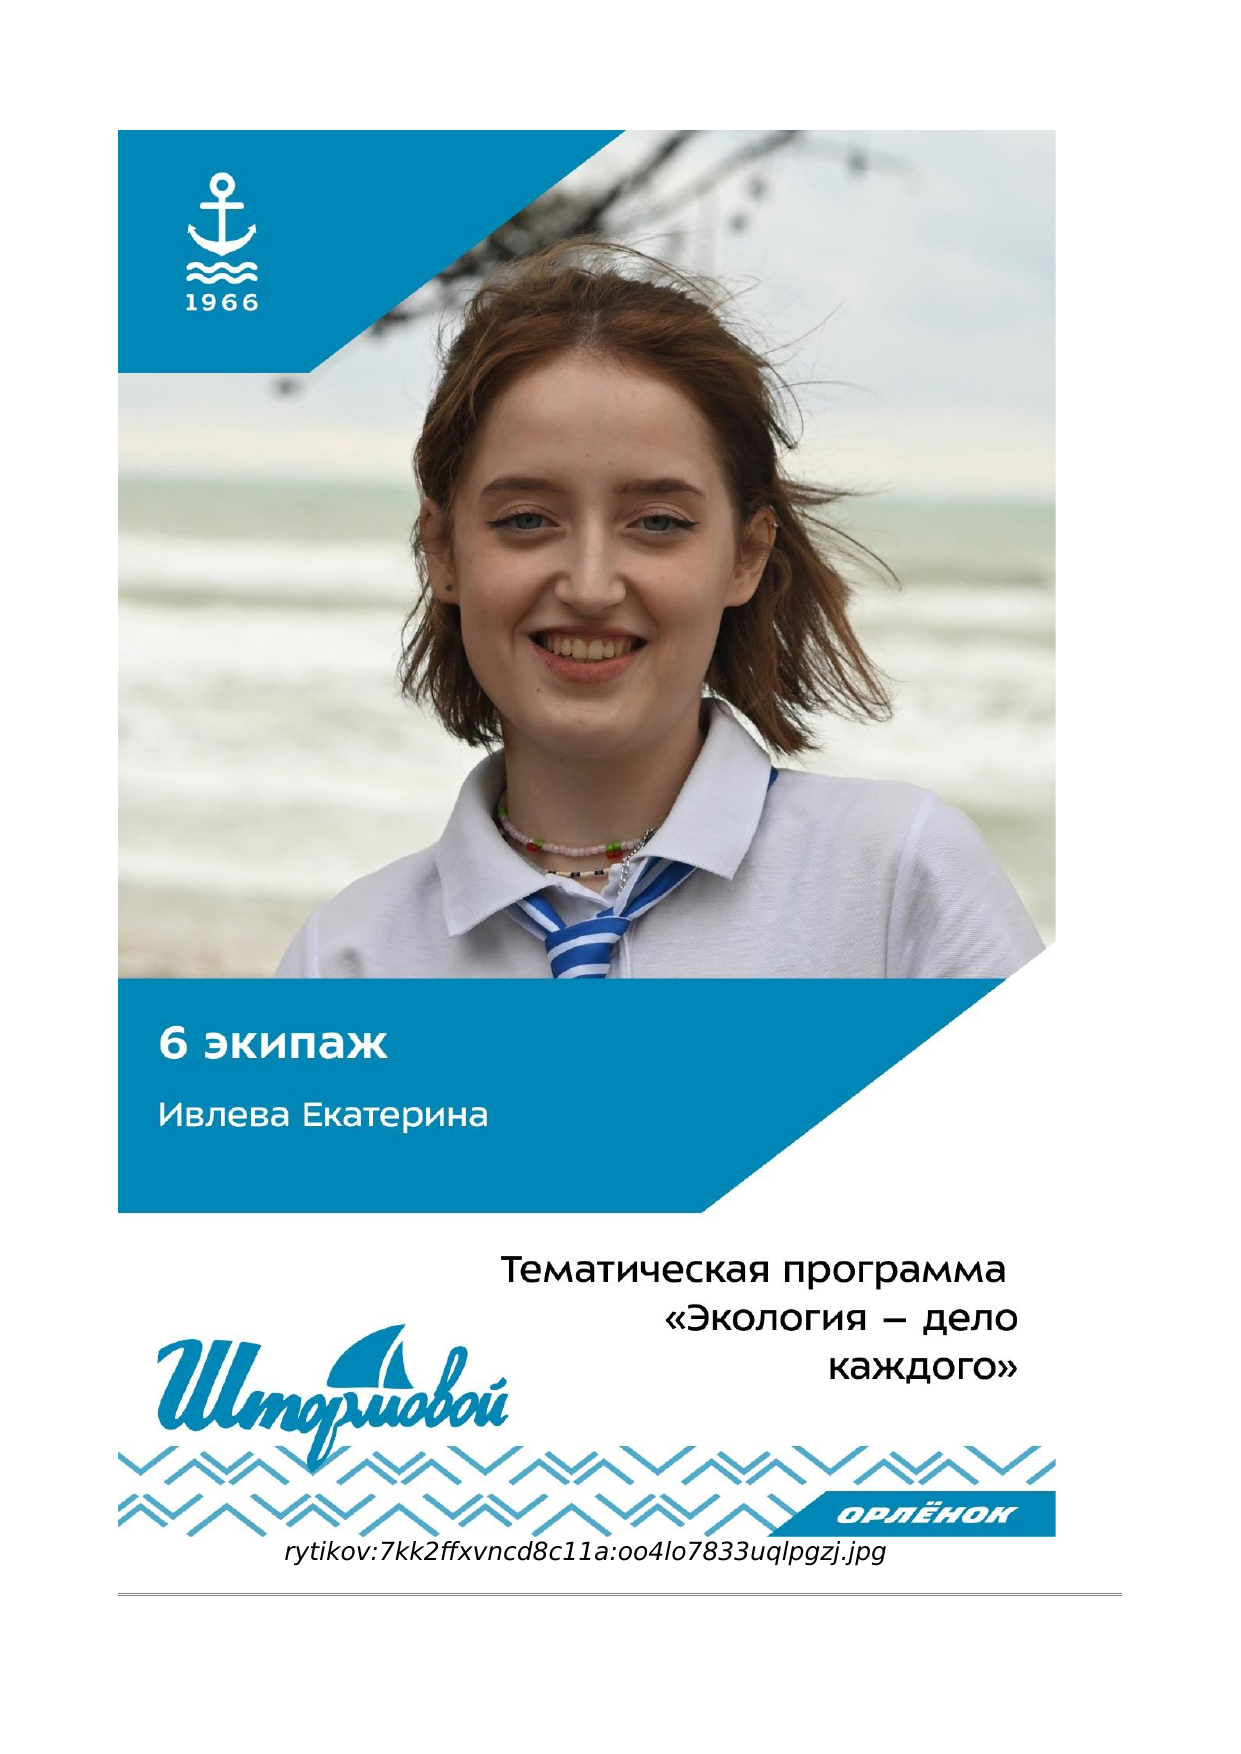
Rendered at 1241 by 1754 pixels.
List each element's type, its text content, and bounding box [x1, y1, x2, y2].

picture [379, 1107, 399, 1127]
picture [187, 260, 258, 284]
picture [205, 1033, 228, 1060]
picture [232, 1033, 256, 1060]
picture [202, 294, 216, 311]
picture [319, 1033, 343, 1059]
text rytikov:7kk2ffxvncd8c11a:oo4lo7833uqlpgzj.jpg [118, 1537, 1056, 1566]
picture [206, 1107, 247, 1127]
picture [362, 1108, 380, 1127]
picture [402, 1107, 423, 1134]
picture [470, 1107, 488, 1127]
picture [426, 1108, 444, 1127]
picture [837, 1506, 917, 1525]
picture [222, 293, 237, 311]
picture [160, 1026, 188, 1059]
picture [187, 294, 196, 311]
picture [186, 1107, 203, 1127]
picture [160, 1102, 182, 1127]
picture [118, 130, 1056, 1537]
picture [348, 1033, 387, 1059]
picture [291, 1033, 315, 1060]
picture [343, 1107, 361, 1127]
picture [448, 1107, 468, 1127]
picture [913, 1501, 1018, 1524]
picture [243, 293, 258, 311]
picture [187, 172, 256, 256]
picture [304, 1102, 342, 1127]
picture [260, 1032, 285, 1059]
picture [249, 1107, 289, 1127]
